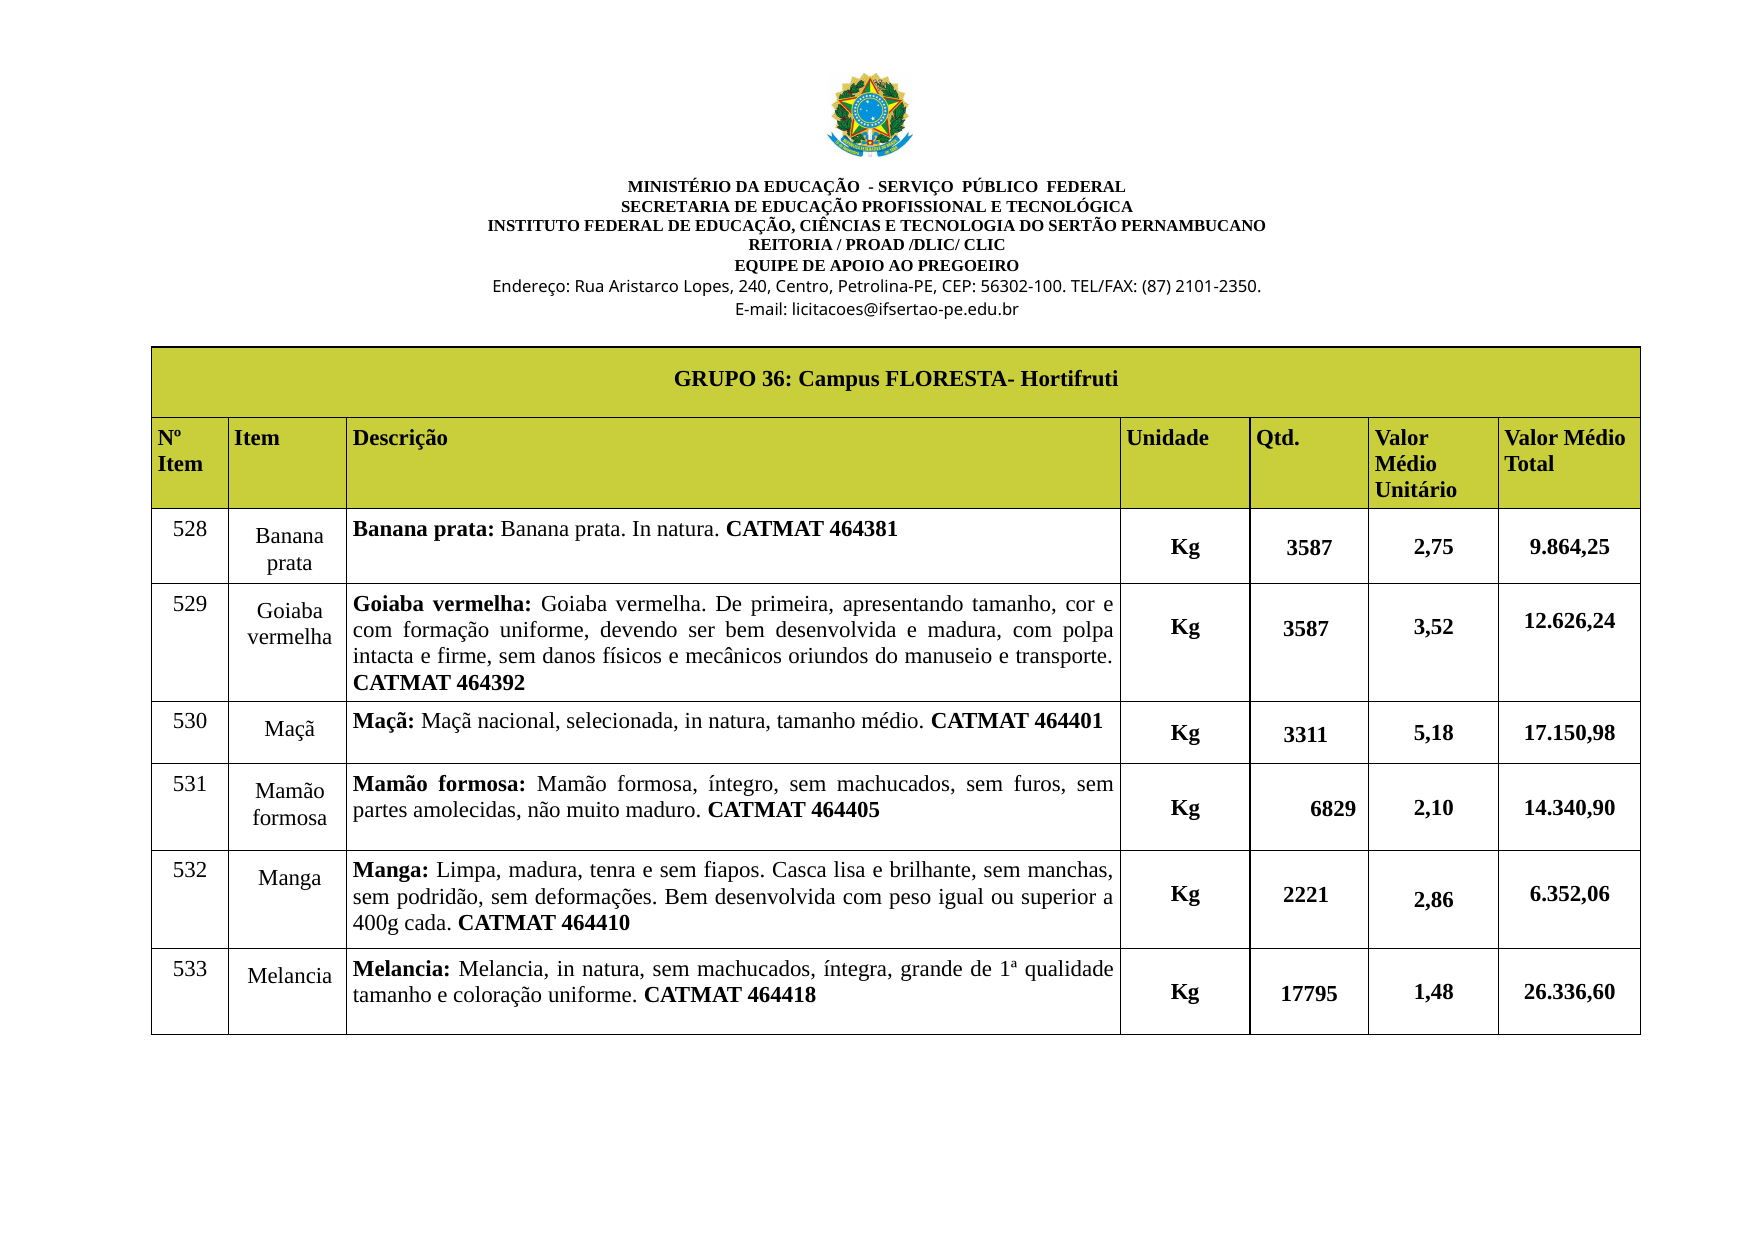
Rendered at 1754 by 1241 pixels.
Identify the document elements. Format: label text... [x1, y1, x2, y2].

table_cell Melancia: Melancia, in natura, sem machucados, íntegra, grande de 1ª qualidade tamanho e coloração uniforme. CATMAT 464418 [347, 949, 1120, 1034]
table_cell 2,10 [1369, 764, 1498, 850]
table_cell 3,52 [1369, 584, 1498, 701]
table_cell Melancia [229, 949, 346, 1034]
table_cell 2221 [1251, 851, 1368, 948]
table_cell Unidade [1121, 418, 1249, 508]
table_cell 6.352,06 [1499, 851, 1640, 948]
table_cell Manga: Limpa, madura, tenra e sem fiapos. Casca lisa e brilhante, sem manchas, sem podridão, sem deformações. Bem desenvolvida com peso igual ou superior a 400g cada. CATMAT 464410 [347, 851, 1120, 948]
picture [827, 73, 913, 157]
table_cell 531 [152, 764, 228, 850]
table_cell Valor Médio Total [1499, 418, 1640, 508]
table_cell 26.336,60 [1499, 949, 1640, 1034]
table_cell 3587 [1251, 509, 1368, 583]
table_cell Maçã: Maçã nacional, selecionada, in natura, tamanho médio. CATMAT 464401 [347, 702, 1120, 763]
table_cell Kg [1121, 509, 1249, 583]
table_cell Kg [1121, 584, 1249, 701]
table_cell 9.864,25 [1499, 509, 1640, 583]
table_cell Item [229, 418, 346, 508]
table_cell 3587 [1251, 584, 1368, 701]
table_cell Mamão formosa: Mamão formosa, íntegro, sem machucados, sem furos, sem partes amolecidas, não muito maduro. CATMAT 464405 [347, 764, 1120, 850]
table_cell 529 [152, 584, 228, 701]
table_header GRUPO 36: Campus FLORESTA- Hortifruti [152, 348, 1640, 417]
table_cell Maçã [229, 702, 346, 763]
table_cell 17.150,98 [1499, 702, 1640, 763]
table_cell Goiaba vermelha: Goiaba vermelha. De primeira, apresentando tamanho, cor e com formação uniforme, devendo ser bem desenvolvida e madura, com polpa intacta e firme, sem danos físicos e mecânicos oriundos do manuseio e transporte. CATMAT 464392 [347, 584, 1120, 701]
table_cell Nº Item [152, 418, 228, 508]
table_cell Kg [1121, 702, 1249, 763]
table_cell Qtd. [1251, 418, 1368, 508]
table_cell Kg [1121, 764, 1249, 850]
table_cell 1,48 [1369, 949, 1498, 1034]
table_cell 530 [152, 702, 228, 763]
table_cell Goiaba vermelha [229, 584, 346, 701]
table_cell 532 [152, 851, 228, 948]
table_cell 14.340,90 [1499, 764, 1640, 850]
table_cell Kg [1121, 949, 1249, 1034]
table_cell 17795 [1251, 949, 1368, 1034]
table_cell Descrição [347, 418, 1120, 508]
table_cell 533 [152, 949, 228, 1034]
table_cell 12.626,24 [1499, 584, 1640, 701]
table_cell Kg [1121, 851, 1249, 948]
table_cell Mamão formosa [229, 764, 346, 850]
table_cell Manga [229, 851, 346, 948]
table_cell Valor Médio Unitário [1369, 418, 1498, 508]
table_cell Banana prata: Banana prata. In natura. CATMAT 464381 [347, 509, 1120, 583]
table_cell 2,86 [1369, 851, 1498, 948]
table_cell 5,18 [1369, 702, 1498, 763]
table_cell 2,75 [1369, 509, 1498, 583]
table_cell 6829 [1251, 764, 1368, 850]
table_cell 528 [152, 509, 228, 583]
table_cell 3311 [1251, 702, 1368, 763]
table_cell Banana prata [229, 509, 346, 583]
